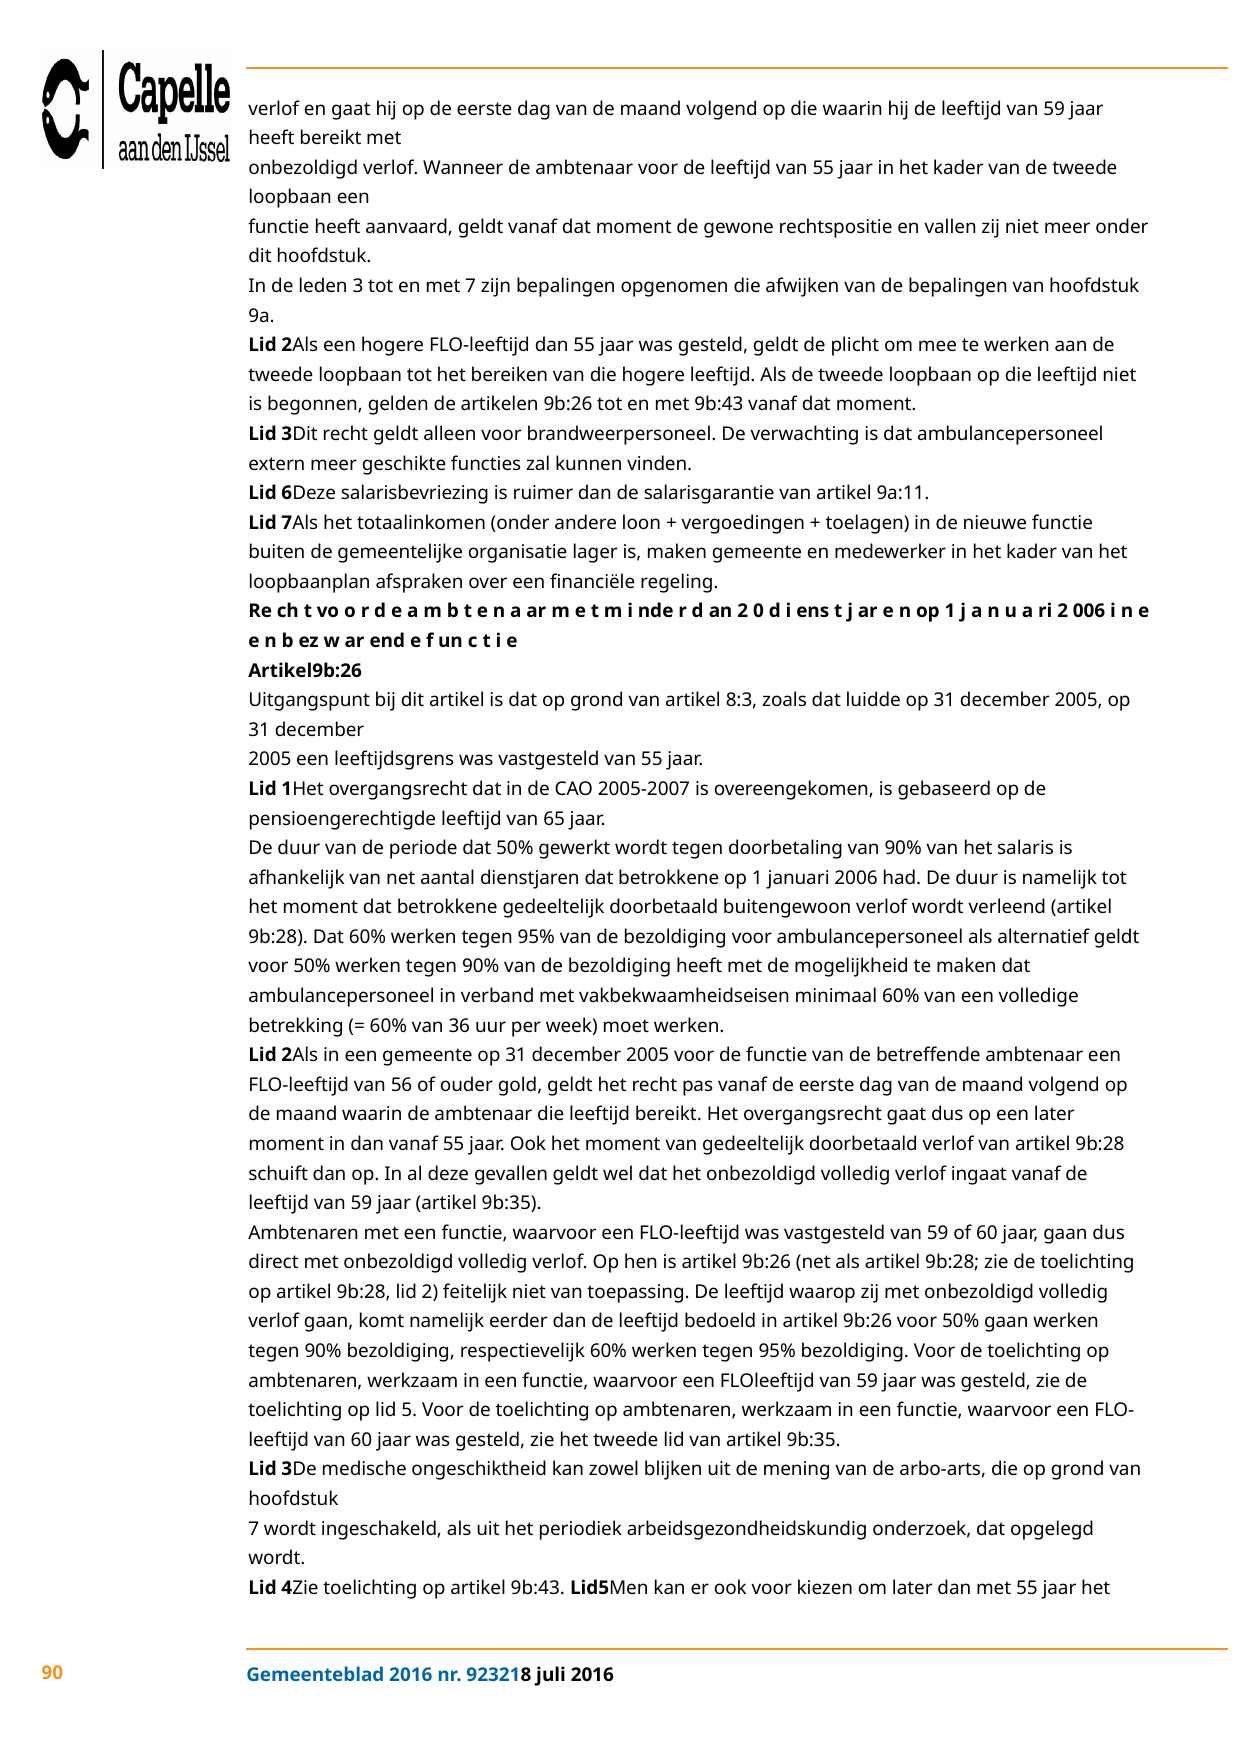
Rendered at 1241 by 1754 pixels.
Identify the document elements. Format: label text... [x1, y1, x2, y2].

text Lid 2Als in een gemeente op 31 december 2005 voor de functie van de betreffende ambtenaar een FLO-leeftijd van 56 of ouder gold, geldt het recht pas vanaf de eerste dag van de maand volgend op de maand waarin de ambtenaar die leeftijd bereikt. Het overgangsrecht gaat dus op een later moment in dan vanaf 55 jaar. Ook het moment van gedeeltelijk doorbetaald verlof van artikel 9b:28 schuift dan op. In al deze gevallen geldt wel dat het onbezoldigd volledig verlof ingaat vanaf de leeftijd van 59 jaar (artikel 9b:35). [248, 1041, 1152, 1215]
text Lid 6Deze salarisbevriezing is ruimer dan de salarisgarantie van artikel 9a:11. [248, 479, 1152, 505]
text Uitgangspunt bij dit artikel is dat op grond van artikel 8:3, zoals dat luidde op 31 december 2005, op 31 december [248, 686, 1152, 742]
text Re ch t vo o r d e a m b t e n a ar m e t m i nde r d an 2 0 d i ens t j ar e n op 1 j a n u a ri 2 006 i n e e n b ez w ar end e f un c t i e [248, 598, 1152, 653]
text Lid 3Dit recht geldt alleen voor brandweerpersoneel. De verwachting is dat ambulancepersoneel extern meer geschikte functies zal kunnen vinden. [248, 420, 1152, 476]
text 2005 een leeftijdsgrens was vastgesteld van 55 jaar. [248, 746, 1152, 771]
picture [41, 47, 231, 172]
text In de leden 3 tot en met 7 zijn bepalingen opgenomen die afwijken van de bepalingen van hoofdstuk 9a. [248, 272, 1152, 328]
text Lid 3De medische ongeschiktheid kan zowel blijken uit de mening van de arbo-arts, die op grond van hoofdstuk [248, 1456, 1152, 1511]
text functie heeft aanvaard, geldt vanaf dat moment de gewone rechtspositie en vallen zij niet meer onder dit hoofdstuk. [248, 213, 1152, 268]
text Lid 4Zie toelichting op artikel 9b:43. Lid5Men kan er ook voor kiezen om later dan met 55 jaar het [248, 1574, 1152, 1600]
text 7 wordt ingeschakeld, als uit het periodiek arbeidsgezondheidskundig onderzoek, dat opgelegd wordt. [248, 1515, 1152, 1570]
text Artikel9b:26 [248, 657, 1152, 683]
text verlof en gaat hij op de eerste dag van de maand volgend op die waarin hij de leeftijd van 59 jaar heeft bereikt met [248, 95, 1152, 150]
text Ambtenaren met een functie, waarvoor een FLO-leeftijd was vastgesteld van 59 of 60 jaar, gaan dus direct met onbezoldigd volledig verlof. Op hen is artikel 9b:26 (net als artikel 9b:28; zie de toelichting op artikel 9b:28, lid 2) feitelijk niet van toepassing. De leeftijd waarop zij met onbezoldigd volledig verlof gaan, komt namelijk eerder dan de leeftijd bedoeld in artikel 9b:26 voor 50% gaan werken tegen 90% bezoldiging, respectievelijk 60% werken tegen 95% bezoldiging. Voor de toelichting op ambtenaren, werkzaam in een functie, waarvoor een FLOleeftijd van 59 jaar was gesteld, zie de toelichting op lid 5. Voor de toelichting op ambtenaren, werkzaam in een functie, waarvoor een FLO-leeftijd van 60 jaar was gesteld, zie het tweede lid van artikel 9b:35. [248, 1219, 1152, 1452]
text De duur van de periode dat 50% gewerkt wordt tegen doorbetaling van 90% van het salaris is afhankelijk van net aantal dienstjaren dat betrokkene op 1 januari 2006 had. De duur is namelijk tot het moment dat betrokkene gedeeltelijk doorbetaald buitengewoon verlof wordt verleend (artikel 9b:28). Dat 60% werken tegen 95% van de bezoldiging voor ambulancepersoneel als alternatief geldt voor 50% werken tegen 90% van de bezoldiging heeft met de mogelijkheid te maken dat ambulancepersoneel in verband met vakbekwaamheidseisen minimaal 60% van een volledige betrekking (= 60% van 36 uur per week) moet werken. [248, 834, 1152, 1038]
text Lid 1Het overgangsrecht dat in de CAO 2005-2007 is overeengekomen, is gebaseerd op de pensioengerechtigde leeftijd van 65 jaar. [248, 775, 1152, 831]
text Lid 2Als een hogere FLO-leeftijd dan 55 jaar was gesteld, geldt de plicht om mee te werken aan de tweede loopbaan tot het bereiken van die hogere leeftijd. Als de tweede loopbaan op die leeftijd niet is begonnen, gelden de artikelen 9b:26 tot en met 9b:43 vanaf dat moment. [248, 331, 1152, 416]
text onbezoldigd verlof. Wanneer de ambtenaar voor de leeftijd van 55 jaar in het kader van de tweede loopbaan een [248, 154, 1152, 209]
text Lid 7Als het totaalinkomen (onder andere loon + vergoedingen + toelagen) in de nieuwe functie buiten de gemeentelijke organisatie lager is, maken gemeente en medewerker in het kader van het loopbaanplan afspraken over een financiële regeling. [248, 509, 1152, 594]
